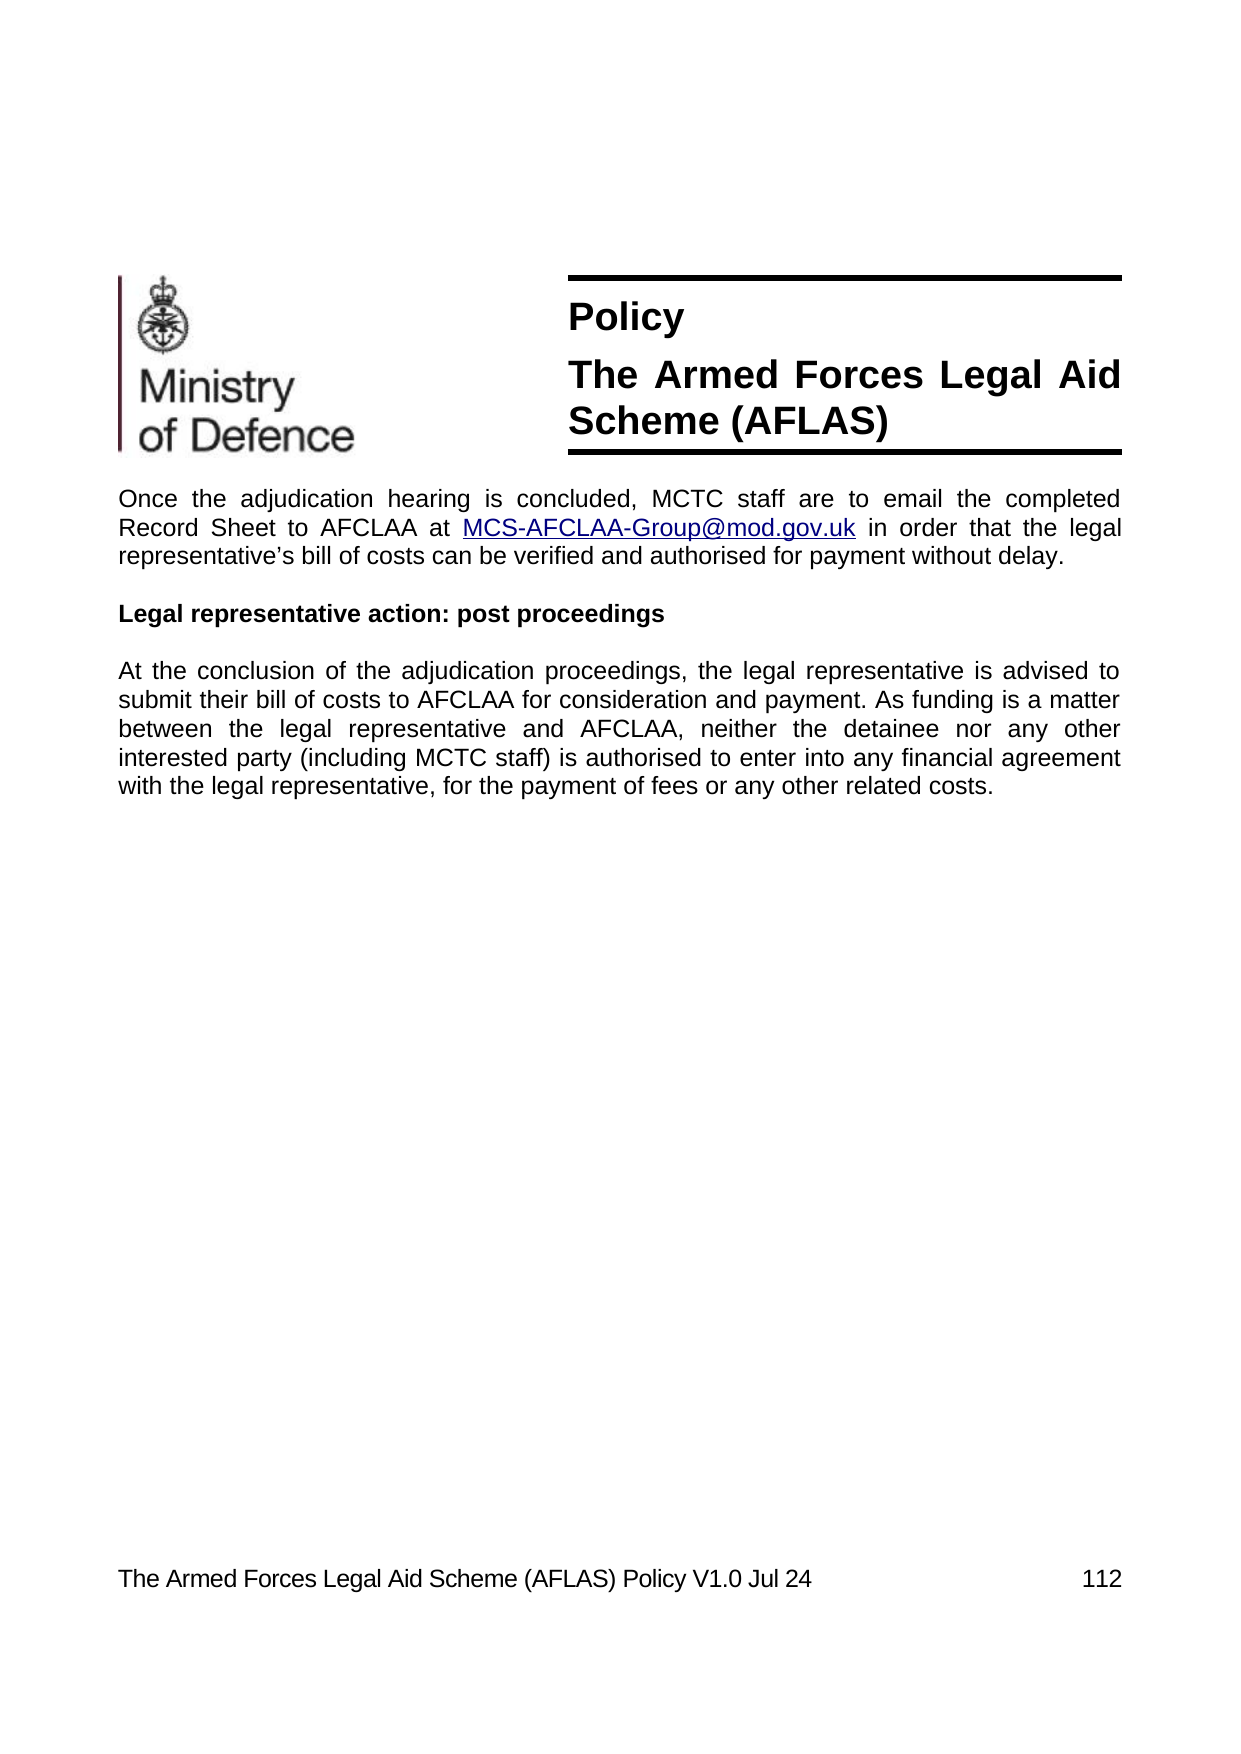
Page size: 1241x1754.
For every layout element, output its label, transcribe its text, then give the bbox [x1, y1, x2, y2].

subtitle Legal representative action: post proceedings [118, 599, 1122, 627]
text At the conclusion of the adjudication proceedings, the legal representative is advised to submit their bill of costs to AFCLAA for consideration and payment. As funding is a matter between the legal representative and AFCLAA, neither the detainee nor any other interested party (including MCTC staff) is authorised to enter into any financial agreement with the legal representative, for the payment of fees or any other related costs. [118, 656, 1122, 800]
text Once the adjudication hearing is concluded, MCTC staff are to email the completed Record Sheet to AFCLAA at MCS-AFCLAA-Group@mod.gov.uk in order that the legal representative’s bill of costs can be verified and authorised for payment without delay. [118, 484, 1122, 570]
